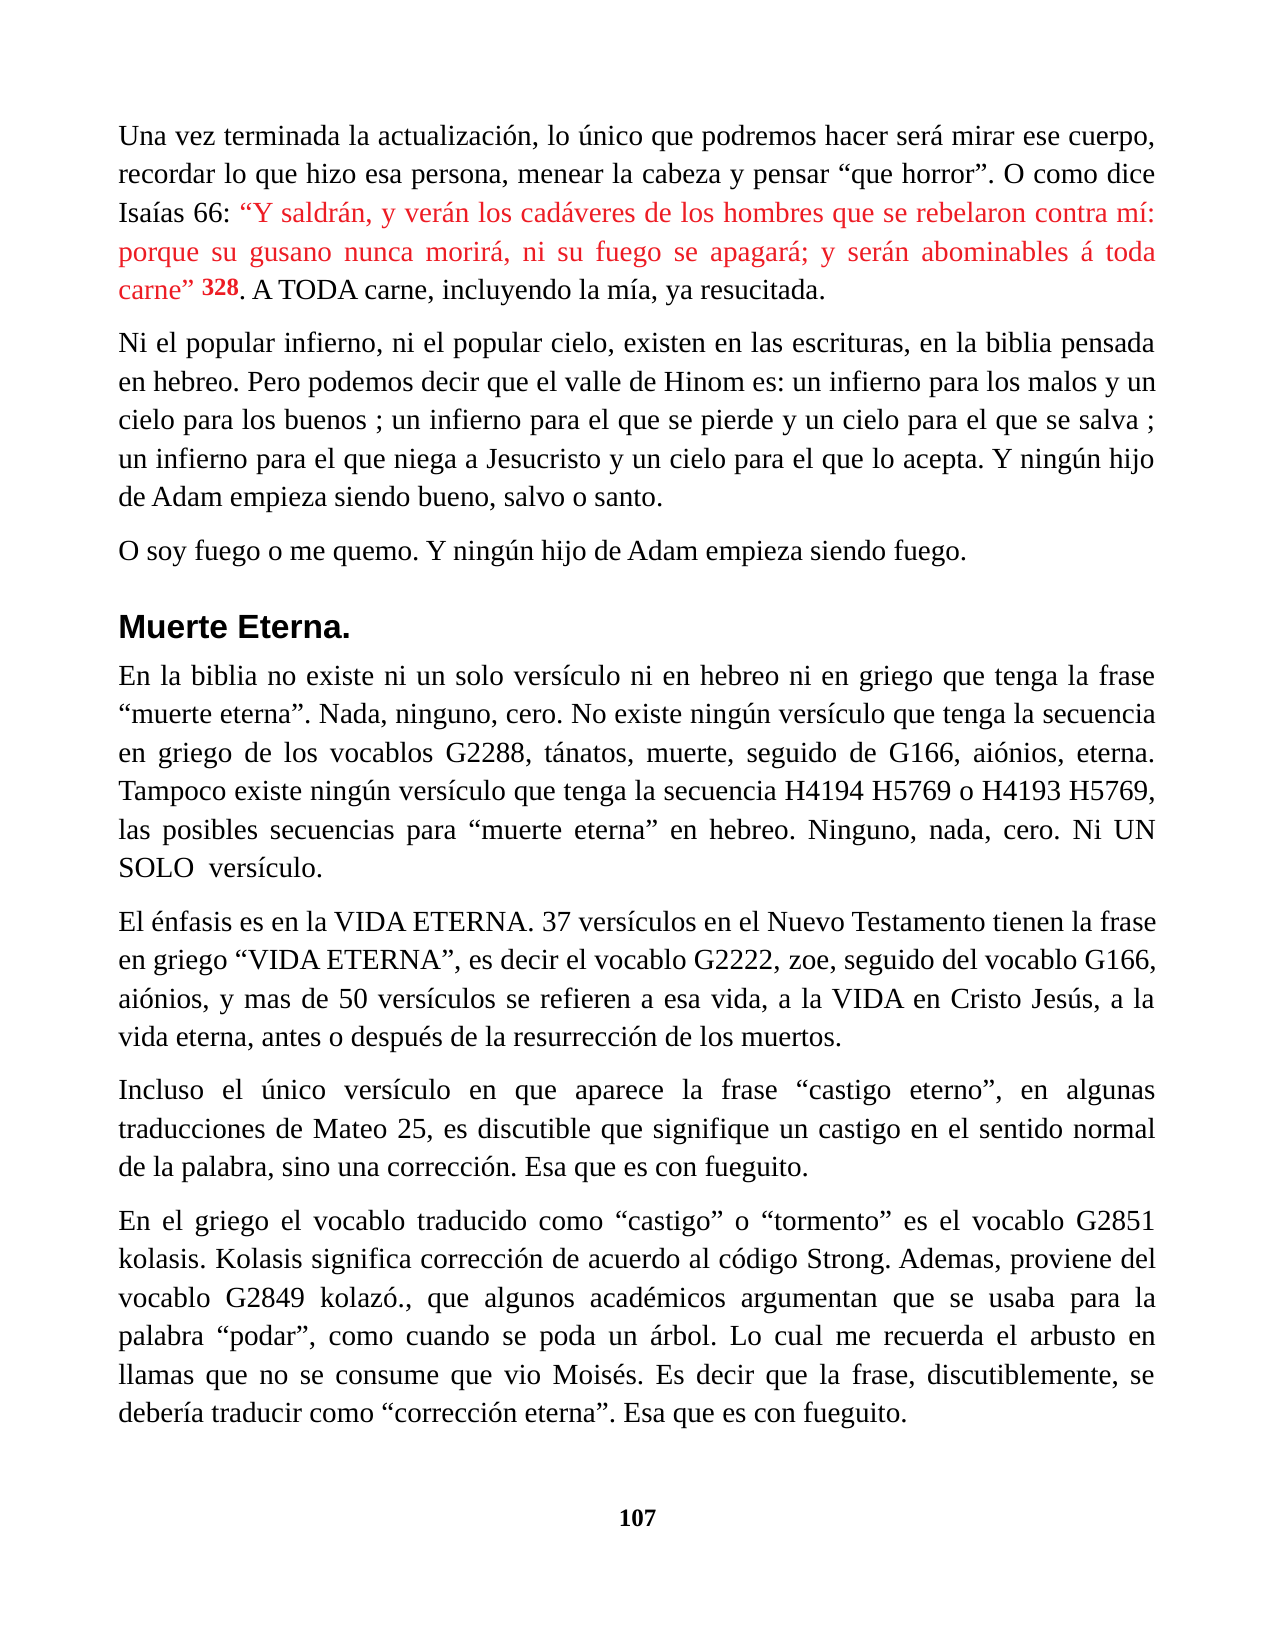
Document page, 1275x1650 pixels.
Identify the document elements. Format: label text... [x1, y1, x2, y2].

text Incluso el único versículo en que aparece la frase “castigo eterno”, en algunas traducciones de Mateo 25, es discutible que signifique un castigo en el sentido normal de la palabra, sino una corrección. Esa que es con fueguito. [118, 1072, 1157, 1183]
text Ni el popular infierno, ni el popular cielo, existen en las escrituras, en la biblia pensada en hebreo. Pero podemos decir que el valle de Hinom es: un infierno para los malos y un cielo para los buenos ; un infierno para el que se pierde y un cielo para el que se salva ; un infierno para el que niega a Jesucristo y un cielo para el que lo acepta. Y ningún hijo de Adam empieza siendo bueno, salvo o santo. [118, 325, 1157, 513]
text Una vez terminada la actualización, lo único que podremos hacer será mirar ese cuerpo, recordar lo que hizo esa persona, menear la cabeza y pensar “que horror”. O como dice Isaías 66: “Y saldrán, y verán los cadáveres de los hombres que se rebelaron contra mí: porque su gusano nunca morirá, ni su fuego se apagará; y serán abominables á toda carne” . A TODA carne, incluyendo la mía, ya resucitada. [118, 118, 1157, 306]
subtitle Muerte Eterna. [118, 607, 1157, 645]
text El énfasis es en la VIDA ETERNA. 37 versículos en el Nuevo Testamento tienen la frase en griego “VIDA ETERNA”, es decir el vocablo G2222, zoe, seguido del vocablo G166, aiónios, y mas de 50 versículos se refieren a esa vida, a la VIDA en Cristo Jesús, a la vida eterna, antes o después de la resurrección de los muertos. [118, 904, 1157, 1053]
text O soy fuego o me quemo. Y ningún hijo de Adam empieza siendo fuego. [118, 533, 1157, 566]
text En la biblia no existe ni un solo versículo ni en hebreo ni en griego que tenga la frase “muerte eterna”. Nada, ninguno, cero. No existe ningún versículo que tenga la secuencia en griego de los vocablos G2288, tánatos, muerte, seguido de G166, aiónios, eterna. Tampoco existe ningún versículo que tenga la secuencia H4194 H5769 o H4193 H5769, las posibles secuencias para “muerte eterna” en hebreo. Ninguno, nada, cero. Ni UN SOLO versículo. [118, 658, 1157, 884]
text En el griego el vocablo traducido como “castigo” o “tormento” es el vocablo G2851 kolasis. Kolasis significa corrección de acuerdo al código Strong. Ademas, proviene del vocablo G2849 kolazó., que algunos académicos argumentan que se usaba para la palabra “podar”, como cuando se poda un árbol. Lo cual me recuerda el arbusto en llamas que no se consume que vio Moisés. Es decir que la frase, discutiblemente, se debería traducir como “corrección eterna”. Esa que es con fueguito. [118, 1203, 1157, 1429]
